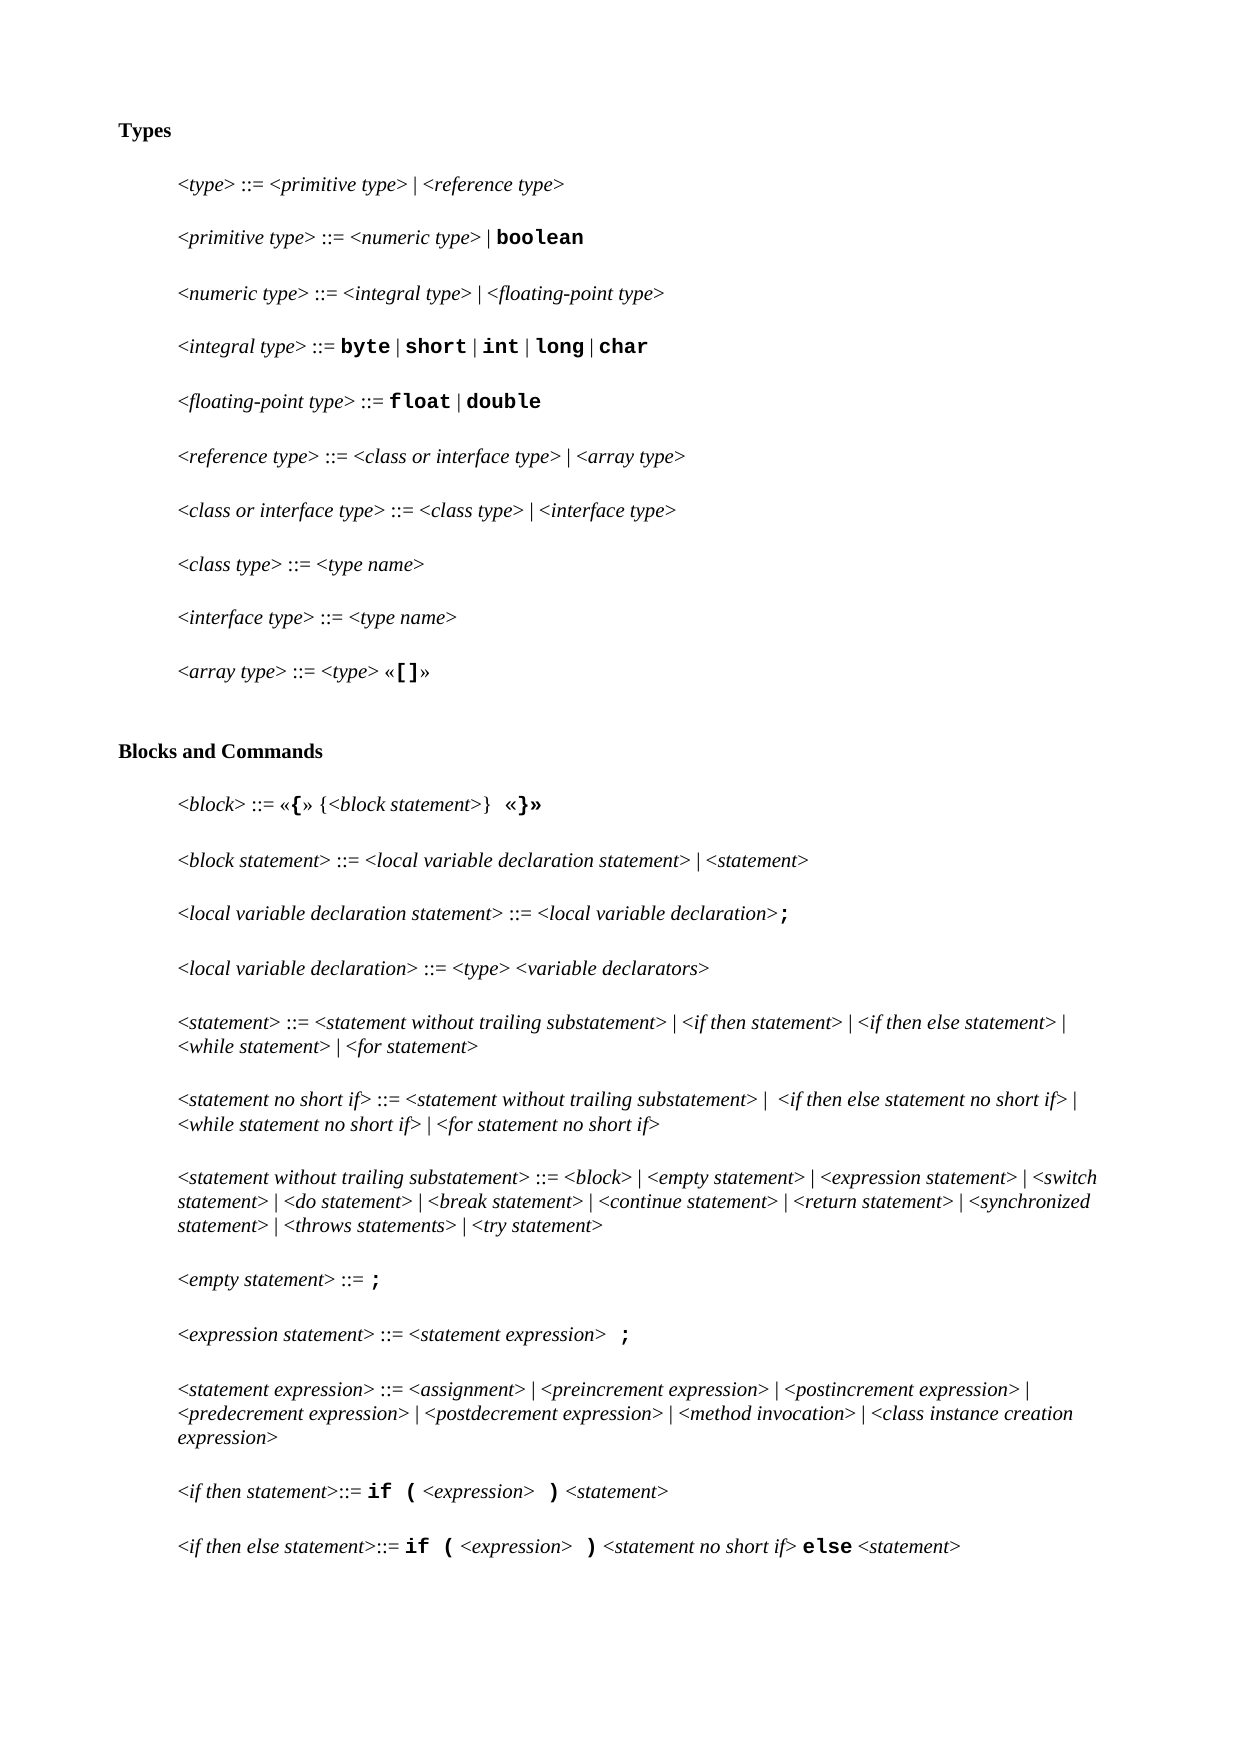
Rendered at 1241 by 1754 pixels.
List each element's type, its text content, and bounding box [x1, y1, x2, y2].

list <class or interface type> ::= <class type> | <interface type> [177, 498, 1122, 522]
list <block statement> ::= <local variable declaration statement> | <statement> [177, 847, 1122, 872]
list <local variable declaration> ::= <type> <variable declarators> [177, 956, 1122, 980]
list <empty statement> ::= ; [177, 1267, 1122, 1292]
list <statement> ::= <statement without trailing substatement> | <if then statement> | <if then else statement> | <while statement> | <for statement> [177, 1010, 1122, 1058]
list <reference type> ::= <class or interface type> | <array type> [177, 444, 1122, 468]
list <floating-point type> ::= float | double [177, 389, 1122, 415]
subtitle Blocks and Commands [118, 739, 1122, 763]
subtitle Types [118, 118, 1122, 142]
list <expression statement> ::= <statement expression> ; [177, 1322, 1122, 1348]
list <primitive type> ::= <numeric type> | boolean [177, 225, 1122, 251]
list <numeric type> ::= <integral type> | <floating-point type> [177, 280, 1122, 304]
list <interface type> ::= <type name> [177, 605, 1122, 629]
list <type> ::= <primitive type> | <reference type> [177, 172, 1122, 196]
list <if then statement>::= if ( <expression> ) <statement> [177, 1479, 1122, 1504]
list <array type> ::= <type> «[]» [177, 658, 1122, 684]
list <statement no short if> ::= <statement without trailing substatement> | <if then else statement no short if> | <while statement no short if> | <for statement no short if> [177, 1087, 1122, 1136]
list <statement expression> ::= <assignment> | <preincrement expression> | <postincrement expression> | <predecrement expression> | <postdecrement expression> | <method invocation> | <class instance creation expression> [177, 1377, 1122, 1449]
list <if then else statement>::= if ( <expression> ) <statement no short if> else <statement> [177, 1534, 1122, 1560]
list <local variable declaration statement> ::= <local variable declaration>; [177, 901, 1122, 927]
list <block> ::= «{» {<block statement>} «}» [177, 792, 1122, 818]
list <integral type> ::= byte | short | int | long | char [177, 334, 1122, 360]
list <statement without trailing substatement> ::= <block> | <empty statement> | <expression statement> | <switch statement> | <do statement> | <break statement> | <continue statement> | <return statement> | <synchronized statement> | <throws statements> | <try statement> [177, 1165, 1122, 1237]
list <class type> ::= <type name> [177, 551, 1122, 576]
